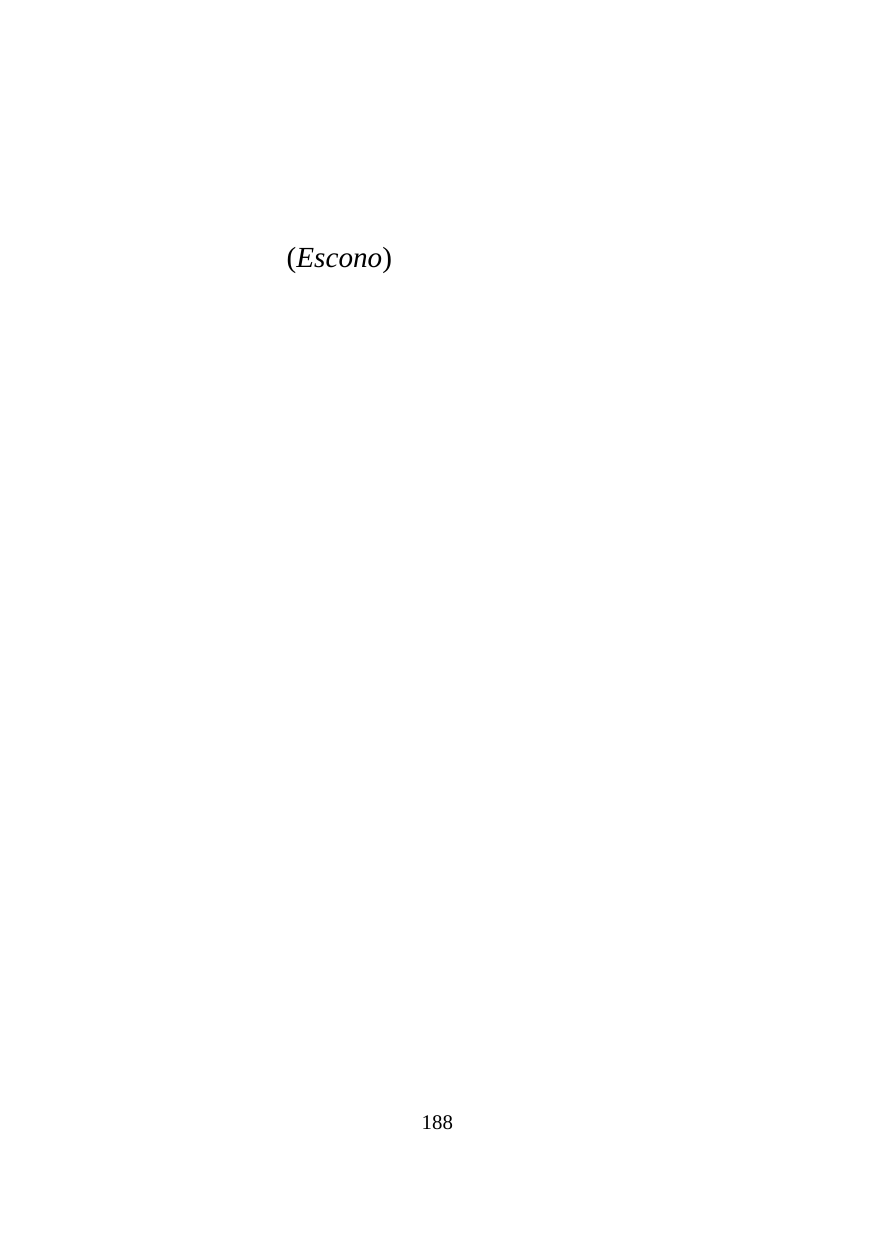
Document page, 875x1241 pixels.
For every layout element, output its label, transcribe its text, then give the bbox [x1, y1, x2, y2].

table_cell [106, 106, 279, 374]
table_cell (Escono) [279, 106, 768, 374]
